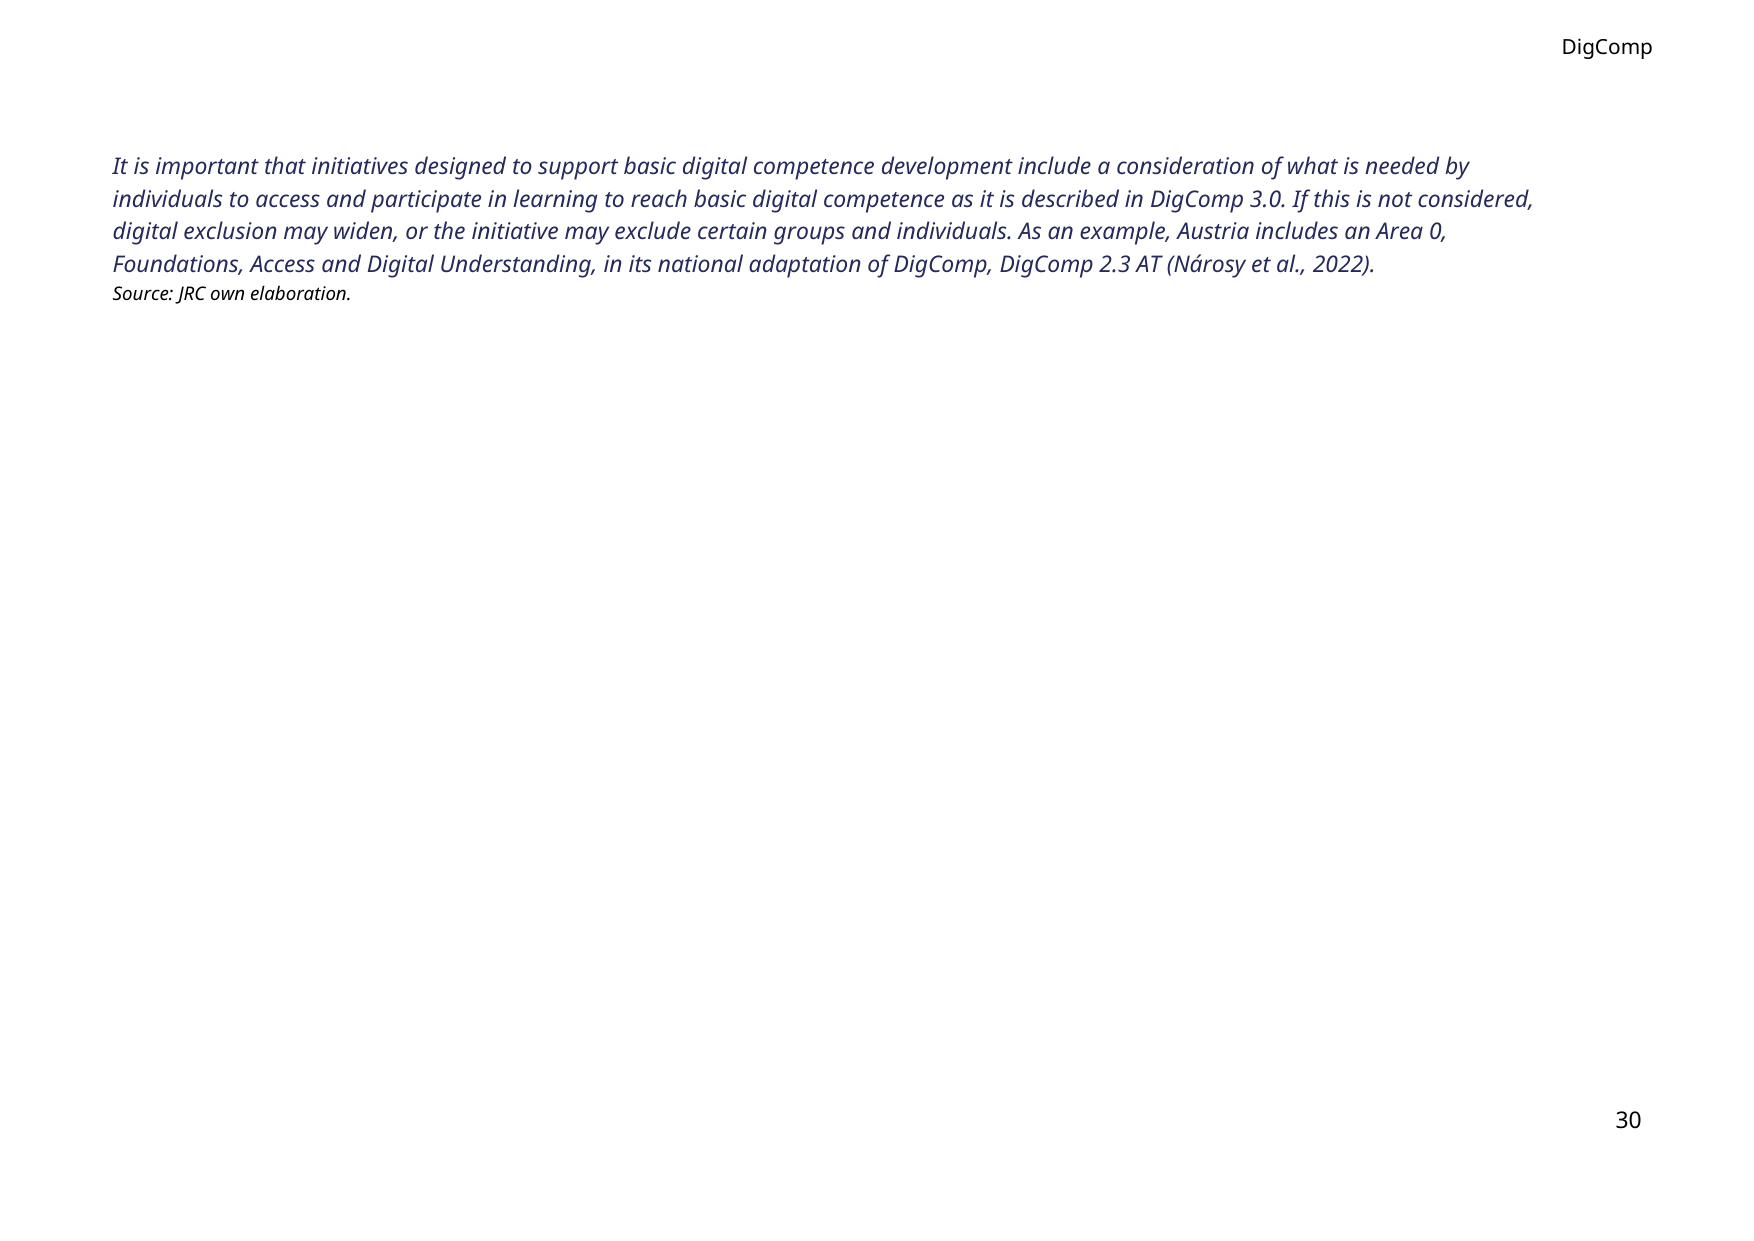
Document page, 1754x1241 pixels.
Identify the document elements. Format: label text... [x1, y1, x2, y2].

text It is important that initiatives designed to support basic digital competence development include a consideration of what is needed by individuals to access and participate in learning to reach basic digital competence as it is described in DigComp 3.0. If this is not considered, digital exclusion may widen, or the initiative may exclude certain groups and individuals. As an example, Austria includes an Area 0, Foundations, Access and Digital Understanding, in its national adaptation of DigComp, DigComp 2.3 AT (Nárosy et al., 2022). [112, 150, 1559, 279]
text Source: JRC own elaboration. [112, 280, 1641, 306]
